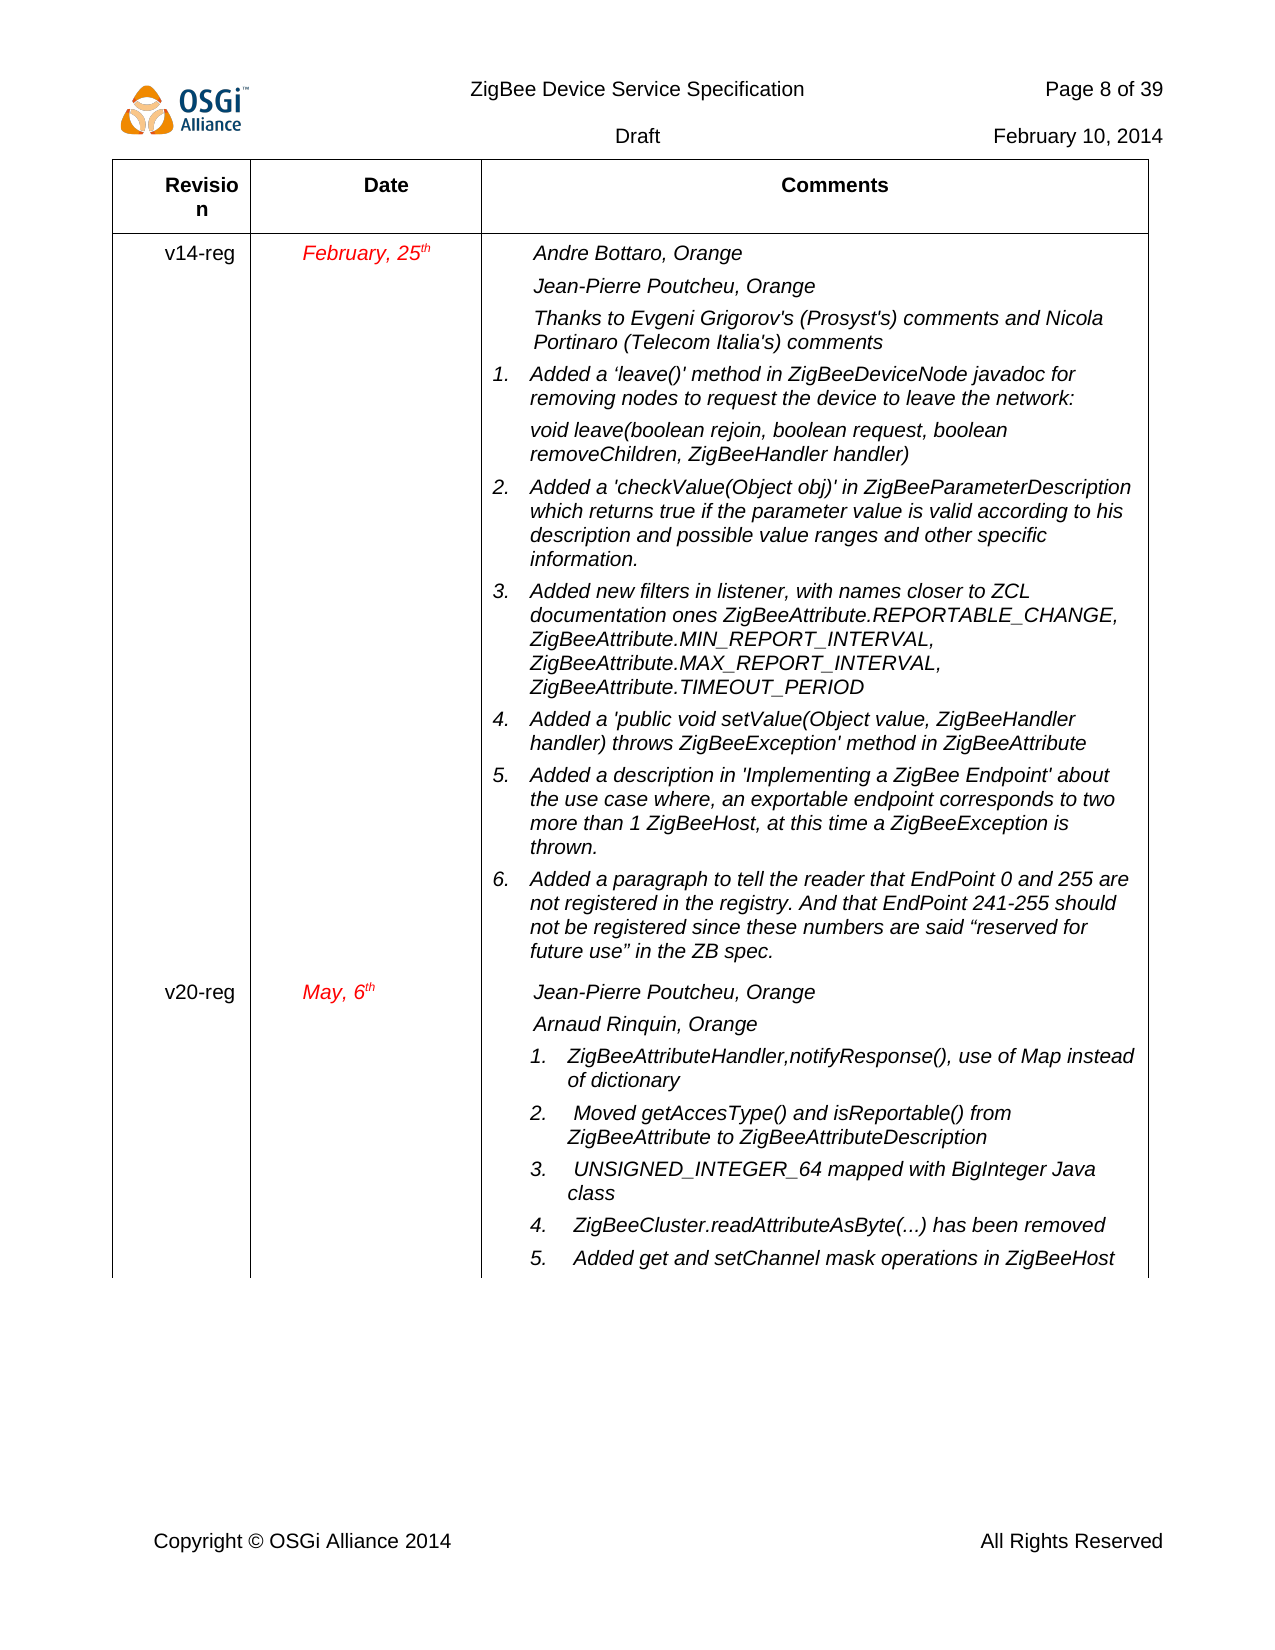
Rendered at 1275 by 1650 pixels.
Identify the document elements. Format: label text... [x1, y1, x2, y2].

table_cell v14-reg [113, 234, 250, 971]
table_cell Andre Bottaro, Orange Jean-Pierre Poutcheu, Orange Thanks to Evgeni Grigorov's (Prosyst's) comments and Nicola Portinaro (Telecom Italia's) comments Added a ‘leave()' method in ZigBeeDeviceNode javadoc for removing nodes to request the device to leave the network: void leave(boolean rejoin, boolean request, boolean removeChildren, ZigBeeHandler handler) Added a 'checkValue(Object obj)' in ZigBeeParameterDescription which returns true if the parameter value is valid according to his description and possible value ranges and other specific information. Added new filters in listener, with names closer to ZCL documentation ones ZigBeeAttribute.REPORTABLE_CHANGE, ZigBeeAttribute.MIN_REPORT_INTERVAL, ZigBeeAttribute.MAX_REPORT_INTERVAL, ZigBeeAttribute.TIMEOUT_PERIOD Added a 'public void setValue(Object value, ZigBeeHandler handler) throws ZigBeeException' method in ZigBeeAttribute Added a description in 'Implementing a ZigBee Endpoint' about the use case where, an exportable endpoint corresponds to two more than 1 ZigBeeHost, at this time a ZigBeeException is thrown. Added a paragraph to tell the reader that EndPoint 0 and 255 are not registered in the registry. And that EndPoint 241-255 should not be registered since these numbers are said “reserved for future use” in the ZB spec. [482, 234, 1148, 971]
table_header Date [251, 160, 481, 233]
table_cell May, 6th [251, 971, 481, 1278]
table_cell Jean-Pierre Poutcheu, Orange Arnaud Rinquin, Orange ZigBeeAttributeHandler,notifyResponse(), use of Map instead of dictionary Moved getAccesType() and isReportable() from ZigBeeAttribute to ZigBeeAttributeDescription UNSIGNED_INTEGER_64 mapped with BigInteger Java class ZigBeeCluster.readAttributeAsByte(...) has been removed Added get and setChannel mask operations in ZigBeeHost [482, 971, 1148, 1278]
table_header Revision [113, 160, 250, 233]
table_cell v20-reg [113, 971, 250, 1278]
table_header Comments [482, 160, 1148, 233]
picture [113, 78, 257, 142]
table_cell February, 25th [251, 234, 481, 971]
